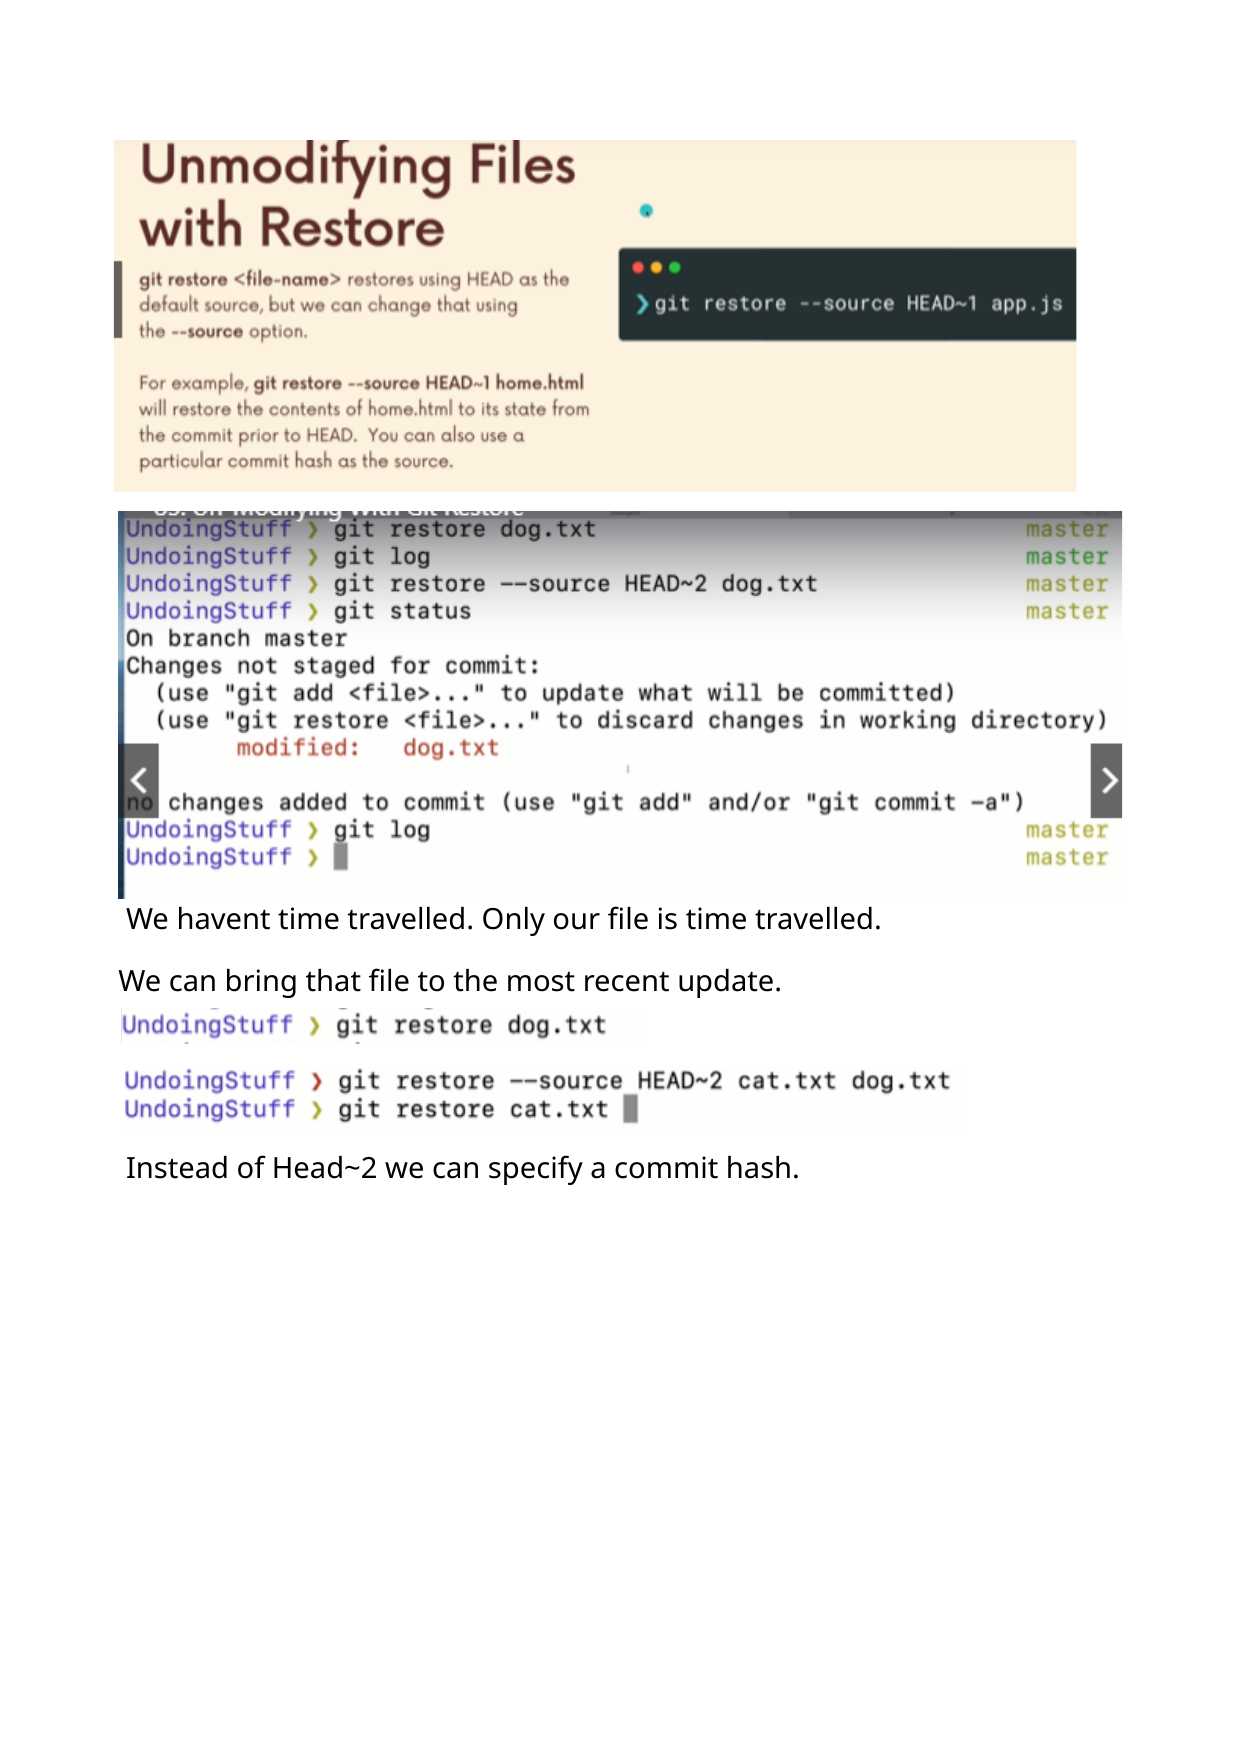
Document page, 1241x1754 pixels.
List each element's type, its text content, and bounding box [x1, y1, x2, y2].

picture [121, 1008, 648, 1044]
text We can bring that file to the most recent update. [118, 961, 1122, 1000]
text We havent time travelled. Only our file is time travelled. [118, 899, 1122, 938]
picture [113, 140, 1077, 492]
text [118, 118, 1122, 511]
text Instead of Head~2 we can specify a commit hash. [118, 1147, 1122, 1187]
picture [124, 1067, 963, 1131]
picture [118, 511, 1123, 899]
